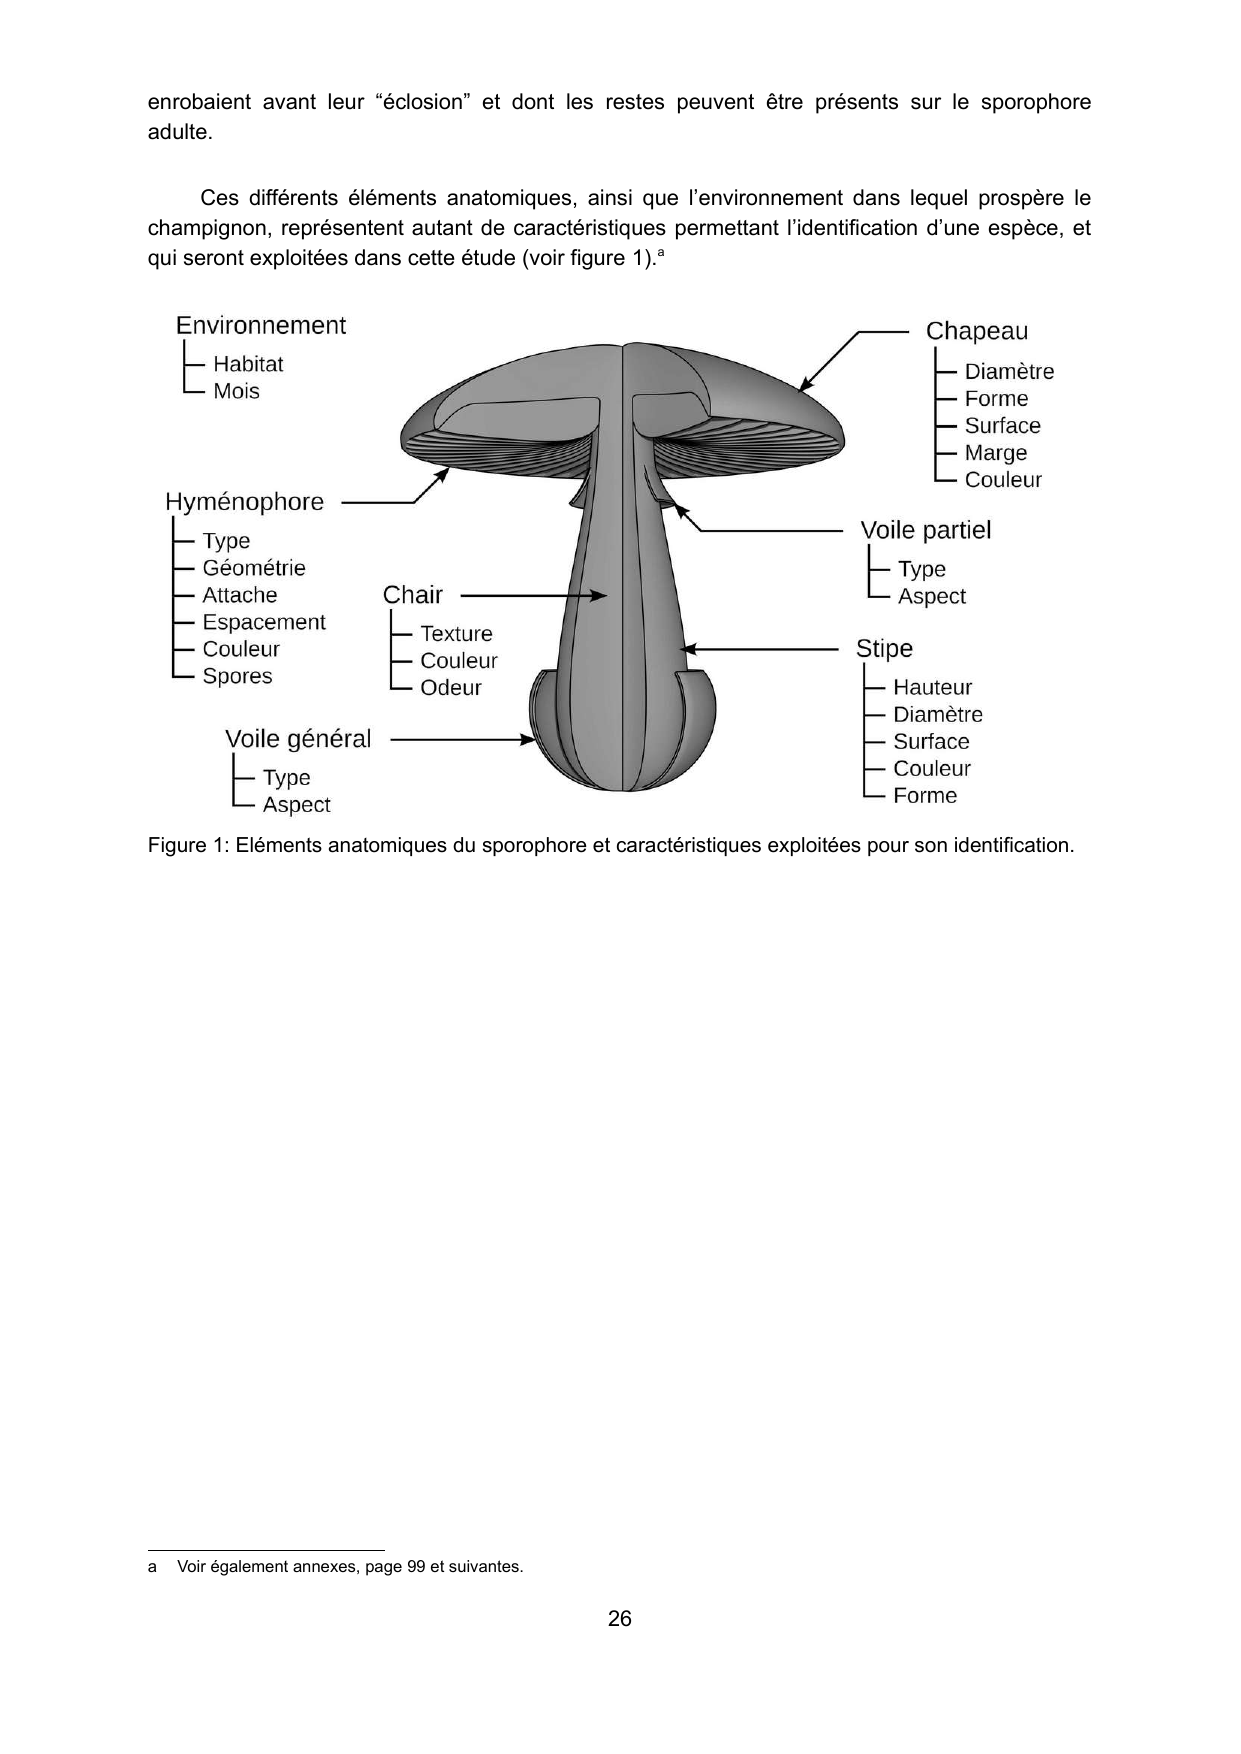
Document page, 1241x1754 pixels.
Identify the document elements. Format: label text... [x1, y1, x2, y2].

picture [147, 293, 1093, 833]
text Ces différents éléments anatomiques, ainsi que l’environnement dans lequel prospère le champignon, représentent autant de caractéristiques permettant l’identification d’une espèce, et qui seront exploitées dans cette étude (voir figure 1). [148, 184, 1093, 270]
text Voir également annexes, page 97 et suivantes. [148, 1556, 1093, 1576]
text enrobaient avant leur “éclosion” et dont les restes peuvent être présents sur le sporophore adulte. [148, 88, 1093, 144]
text Figure 1: Eléments anatomiques du sporophore et caractéristiques exploitées pour son identification. [148, 833, 1093, 857]
